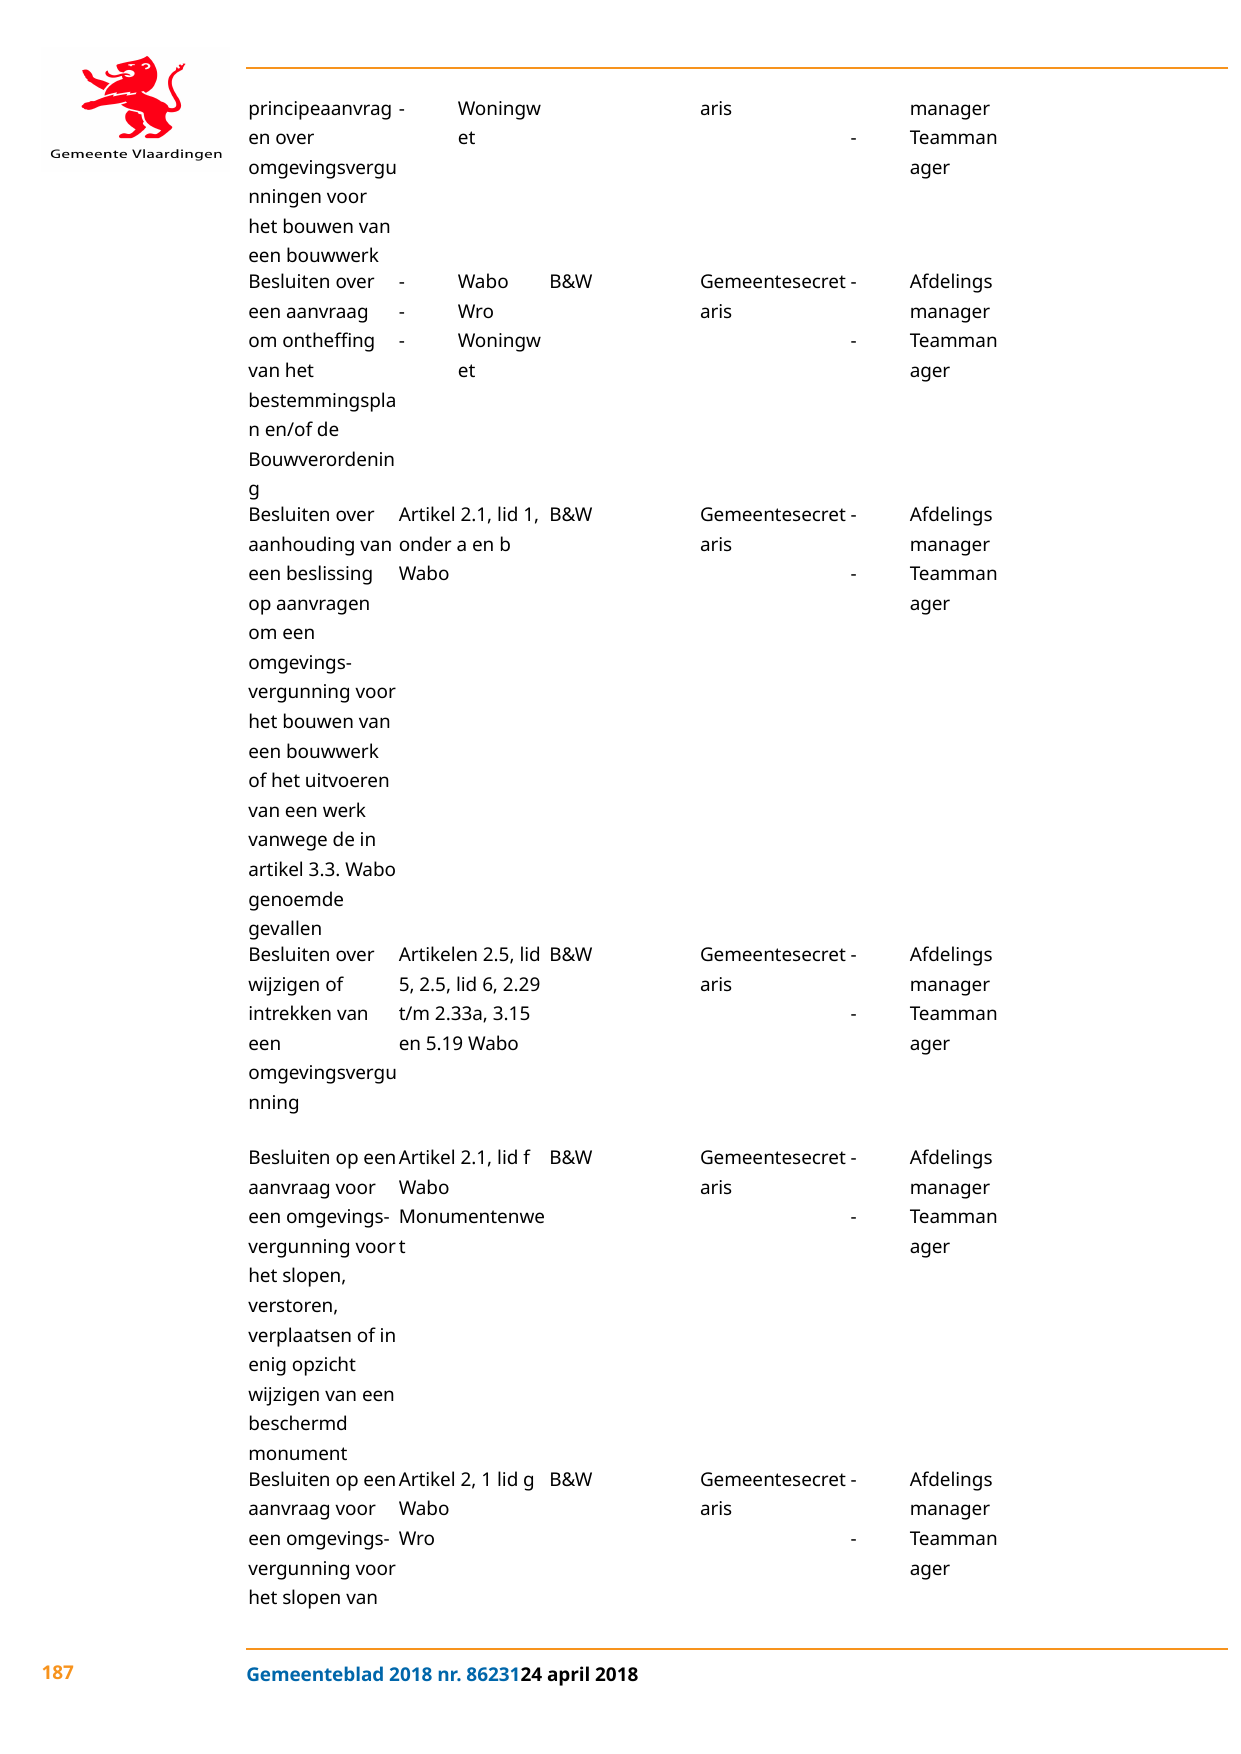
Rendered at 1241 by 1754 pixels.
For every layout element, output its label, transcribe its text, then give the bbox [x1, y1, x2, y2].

table_cell Besluiten op een aanvraag voor een omgevings-vergunning voor het slopen van [248, 1466, 398, 1610]
table_cell B&W [549, 941, 700, 1144]
table_cell Artikel 2.1, lid 1, onder a en b Wabo [399, 501, 549, 941]
table_cell Artikel 2, 1 lid g Wabo Wro [399, 1466, 549, 1610]
table_cell Afdelingsmanager Teammanager [850, 1466, 1001, 1610]
table_cell Gemeentesecretaris [700, 941, 850, 1144]
table_cell B&W [549, 1144, 700, 1466]
table_cell Gemeentesecretaris [700, 1466, 850, 1610]
table_cell Afdelingsmanager Teammanager [850, 501, 1001, 941]
table_cell Besluiten over een aanvraag om ontheffing van het bestemmingsplan en/of de Bouwverordening [248, 269, 398, 501]
table_cell manager Teammanager [850, 95, 1001, 268]
table_cell Gemeentesecretaris [700, 1144, 850, 1466]
table_cell Besluiten over aanhouding van een beslissing op aanvragen om een omgevings-vergunning voor het bouwen van een bouwwerk of het uitvoeren van een werk vanwege de in artikel 3.3. Wabo genoemde gevallen [248, 501, 398, 941]
table_cell Afdelingsmanager Teammanager [850, 941, 1001, 1144]
table_cell Artikelen 2.5, lid 5, 2.5, lid 6, 2.29 t/m 2.33a, 3.15 en 5.19 Wabo [399, 941, 549, 1144]
table_cell B&W [549, 501, 700, 941]
table_cell Gemeentesecretaris [700, 501, 850, 941]
table_cell [1001, 501, 1152, 941]
table_cell Wabo Wro Woningwet [399, 269, 549, 501]
table_cell [549, 95, 700, 268]
table_cell B&W [549, 269, 700, 501]
table_cell Woningwet [399, 95, 549, 268]
table_cell [1001, 941, 1152, 1144]
table_cell [1001, 1466, 1152, 1610]
table_cell principeaanvragen over omgevingsvergunningen voor het bouwen van een bouwwerk [248, 95, 398, 268]
table_cell [1001, 1144, 1152, 1466]
table_cell Besluiten op een aanvraag voor een omgevings-vergunning voor het slopen, verstoren, verplaatsen of in enig opzicht wijzigen van een beschermd monument [248, 1144, 398, 1466]
table_cell aris [700, 95, 850, 268]
picture [41, 47, 231, 172]
table_cell [1001, 269, 1152, 501]
table_cell Besluiten over wijzigen of intrekken van een omgevingsvergunning [248, 941, 398, 1144]
table_cell Gemeentesecretaris [700, 269, 850, 501]
table_cell Afdelingsmanager Teammanager [850, 1144, 1001, 1466]
table_cell B&W [549, 1466, 700, 1610]
table_cell Artikel 2.1, lid f Wabo Monumentenwet [399, 1144, 549, 1466]
table_cell Afdelingsmanager Teammanager [850, 269, 1001, 501]
table_cell [1001, 95, 1152, 268]
